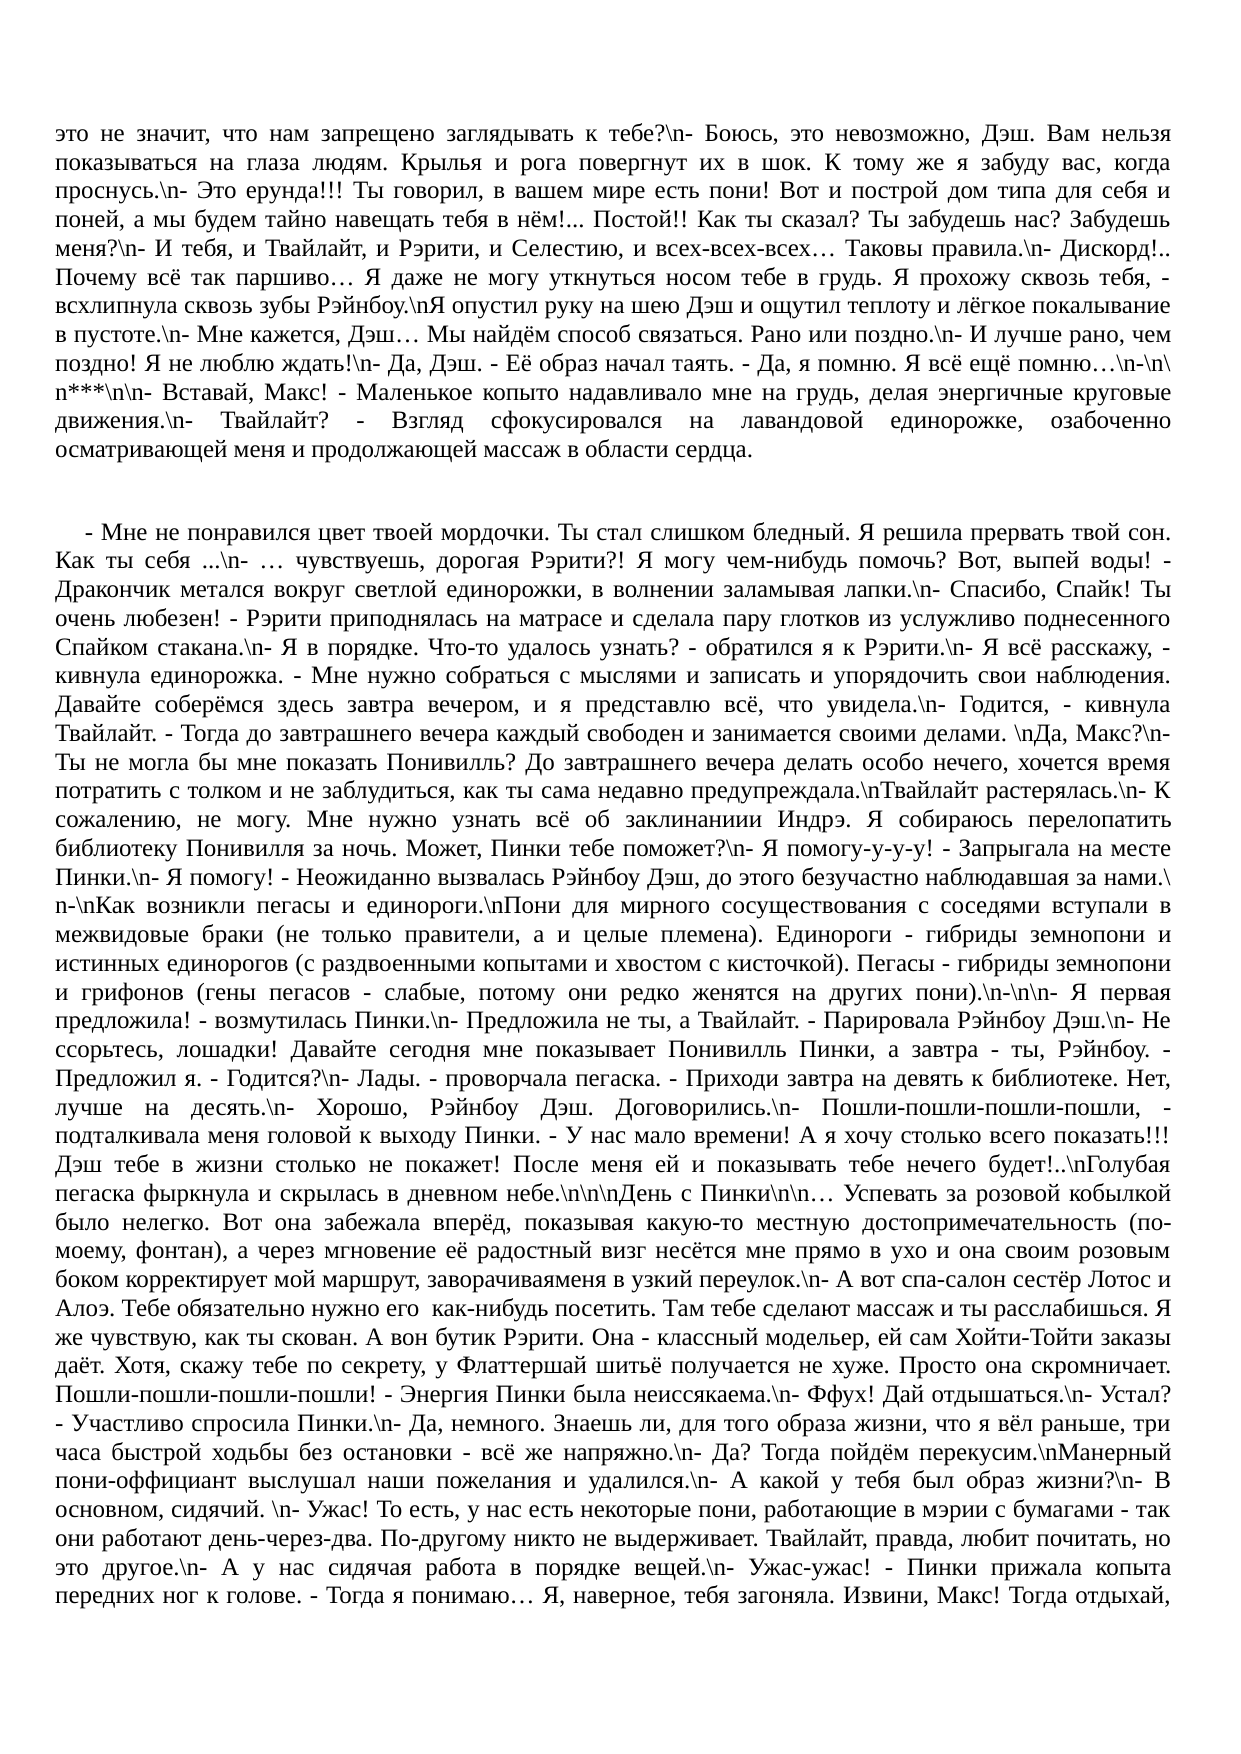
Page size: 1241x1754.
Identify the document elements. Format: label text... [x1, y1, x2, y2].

text - Мне не понравился цвет твоей мордочки. Ты стал слишком бледный. Я решила прервать твой сон. Как ты себя ...\n- … чувствуешь, дорогая Рэрити?! Я могу чем-нибудь помочь? Вот, выпей воды! - Дракончик метался вокруг светлой единорожки, в волнении заламывая лапки.\n- Спасибо, Спайк! Ты очень любезен! - Рэрити приподнялась на матрасе и сделала пару глотков из услужливо поднесенного Спайком стакана.\n- Я в порядке. Что-то удалось узнать? - обратился я к Рэрити.\n- Я всё расскажу, - кивнула единорожка. - Мне нужно собраться с мыслями и записать и упорядочить свои наблюдения. Давайте соберёмся здесь завтра вечером, и я представлю всё, что увидела.\n- Годится, - кивнула Твайлайт. - Тогда до завтрашнего вечера каждый свободен и занимается своими делами. \nДа, Макс?\n- Ты не могла бы мне показать Понивилль? До завтрашнего вечера делать особо нечего, хочется время потратить с толком и не заблудиться, как ты сама недавно предупреждала.\nТвайлайт растерялась.\n- К сожалению, не могу. Мне нужно узнать всё об заклинаниии Индрэ. Я собираюсь перелопатить библиотеку Понивилля за ночь. Может, Пинки тебе поможет?\n- Я помогу-у-у-у! - Запрыгала на месте Пинки.\n- Я помогу! - Неожиданно вызвалась Рэйнбоу Дэш, до этого безучастно наблюдавшая за нами.\n-\nКак возникли пегасы и единороги.\nПони для мирного сосуществования с соседями вступали в межвидовые браки (не только правители, а и целые племена). Единороги - гибриды земнопони и истинных единорогов (с раздвоенными копытами и хвостом с кисточкой). Пегасы - гибриды земнопони и грифонов (гены пегасов - слабые, потому они редко женятся на других пони).\n-\n\n- Я первая предложила! - возмутилась Пинки.\n- Предложила не ты, а Твайлайт. - Парировала Рэйнбоу Дэш.\n- Не ссорьтесь, лошадки! Давайте сегодня мне показывает Понивилль Пинки, а завтра - ты, Рэйнбоу. - Предложил я. - Годится?\n- Лады. - проворчала пегаска. - Приходи завтра на девять к библиотеке. Нет, лучше на десять.\n- Хорошо, Рэйнбоу Дэш. Договорились.\n- Пошли-пошли-пошли-пошли, - подталкивала меня головой к выходу Пинки. - У нас мало времени! А я хочу столько всего показать!!! Дэш тебе в жизни столько не покажет! После меня ей и показывать тебе нечего будет!..\nГолубая пегаска фыркнула и скрылась в дневном небе.\n\n\nДень с Пинки\n\n… Успевать за розовой кобылкой было нелегко. Вот она забежала вперёд, показывая какую-то местную достопримечательность (по-моему, фонтан), а через мгновение её радостный визг несётся мне прямо в ухо и она своим розовым боком корректирует мой маршрут, заворачиваяменя в узкий переулок.\n- А вот спа-салон сестёр Лотос и Алоэ. Тебе обязательно нужно его как-нибудь посетить. Там тебе сделают массаж и ты расслабишься. Я же чувствую, как ты скован. А вон бутик Рэрити. Она - классный модельер, ей сам Хойти-Тойти заказы даёт. Хотя, скажу тебе по секрету, у Флаттершай шитьё получается не хуже. Просто она скромничает. Пошли-пошли-пошли-пошли! - Энергия Пинки была неиссякаема.\n- Ффух! Дай отдышаться.\n- Устал? - Участливо спросила Пинки.\n- Да, немного. Знаешь ли, для того образа жизни, что я вёл раньше, три часа быстрой ходьбы без остановки - всё же напряжно.\n- Да? Тогда пойдём перекусим.\nМанерный пони-оффициант выслушал наши пожелания и удалился.\n- А какой у тебя был образ жизни?\n- В основном, сидячий. \n- Ужас! То есть, у нас есть некоторые пони, работающие в мэрии с бумагами - так они работают день-через-два. По-другому никто не выдерживает. Твайлайт, правда, любит почитать, но это другое.\n- А у нас сидячая работа в порядке вещей.\n- Ужас-ужас! - Пинки прижала копыта передних ног к голове. - Тогда я понимаю… Я, наверное, тебя загоняла. Извини, Макс! Тогда отдыхай, [55, 517, 1172, 1609]
text это не значит, что нам запрещено заглядывать к тебе?\n- Боюсь, это невозможно, Дэш. Вам нельзя показываться на глаза людям. Крылья и рога повергнут их в шок. К тому же я забуду вас, когда проснусь.\n- Это ерунда!!! Ты говорил, в вашем мире есть пони! Вот и построй дом типа для себя и поней, а мы будем тайно навещать тебя в нём!... Постой!! Как ты сказал? Ты забудешь нас? Забудешь меня?\n- И тебя, и Твайлайт, и Рэрити, и Селестию, и всех-всех-всех… Таковы правила.\n- Дискорд!.. Почему всё так паршиво… Я даже не могу уткнуться носом тебе в грудь. Я прохожу сквозь тебя, - всхлипнула сквозь зубы Рэйнбоу.\nЯ опустил руку на шею Дэш и ощутил теплоту и лёгкое покалывание в пустоте.\n- Мне кажется, Дэш… Мы найдём способ связаться. Рано или поздно.\n- И лучше рано, чем поздно! Я не люблю ждать!\n- Да, Дэш. - Её образ начал таять. - Да, я помню. Я всё ещё помню…\n-\n\n***\n\n- Вставай, Макс! - Маленькое копыто надавливало мне на грудь, делая энергичные круговые движения.\n- Твайлайт? - Взгляд сфокусировался на лавандовой единорожке, озабоченно осматривающей меня и продолжающей массаж в области сердца. [55, 118, 1172, 463]
